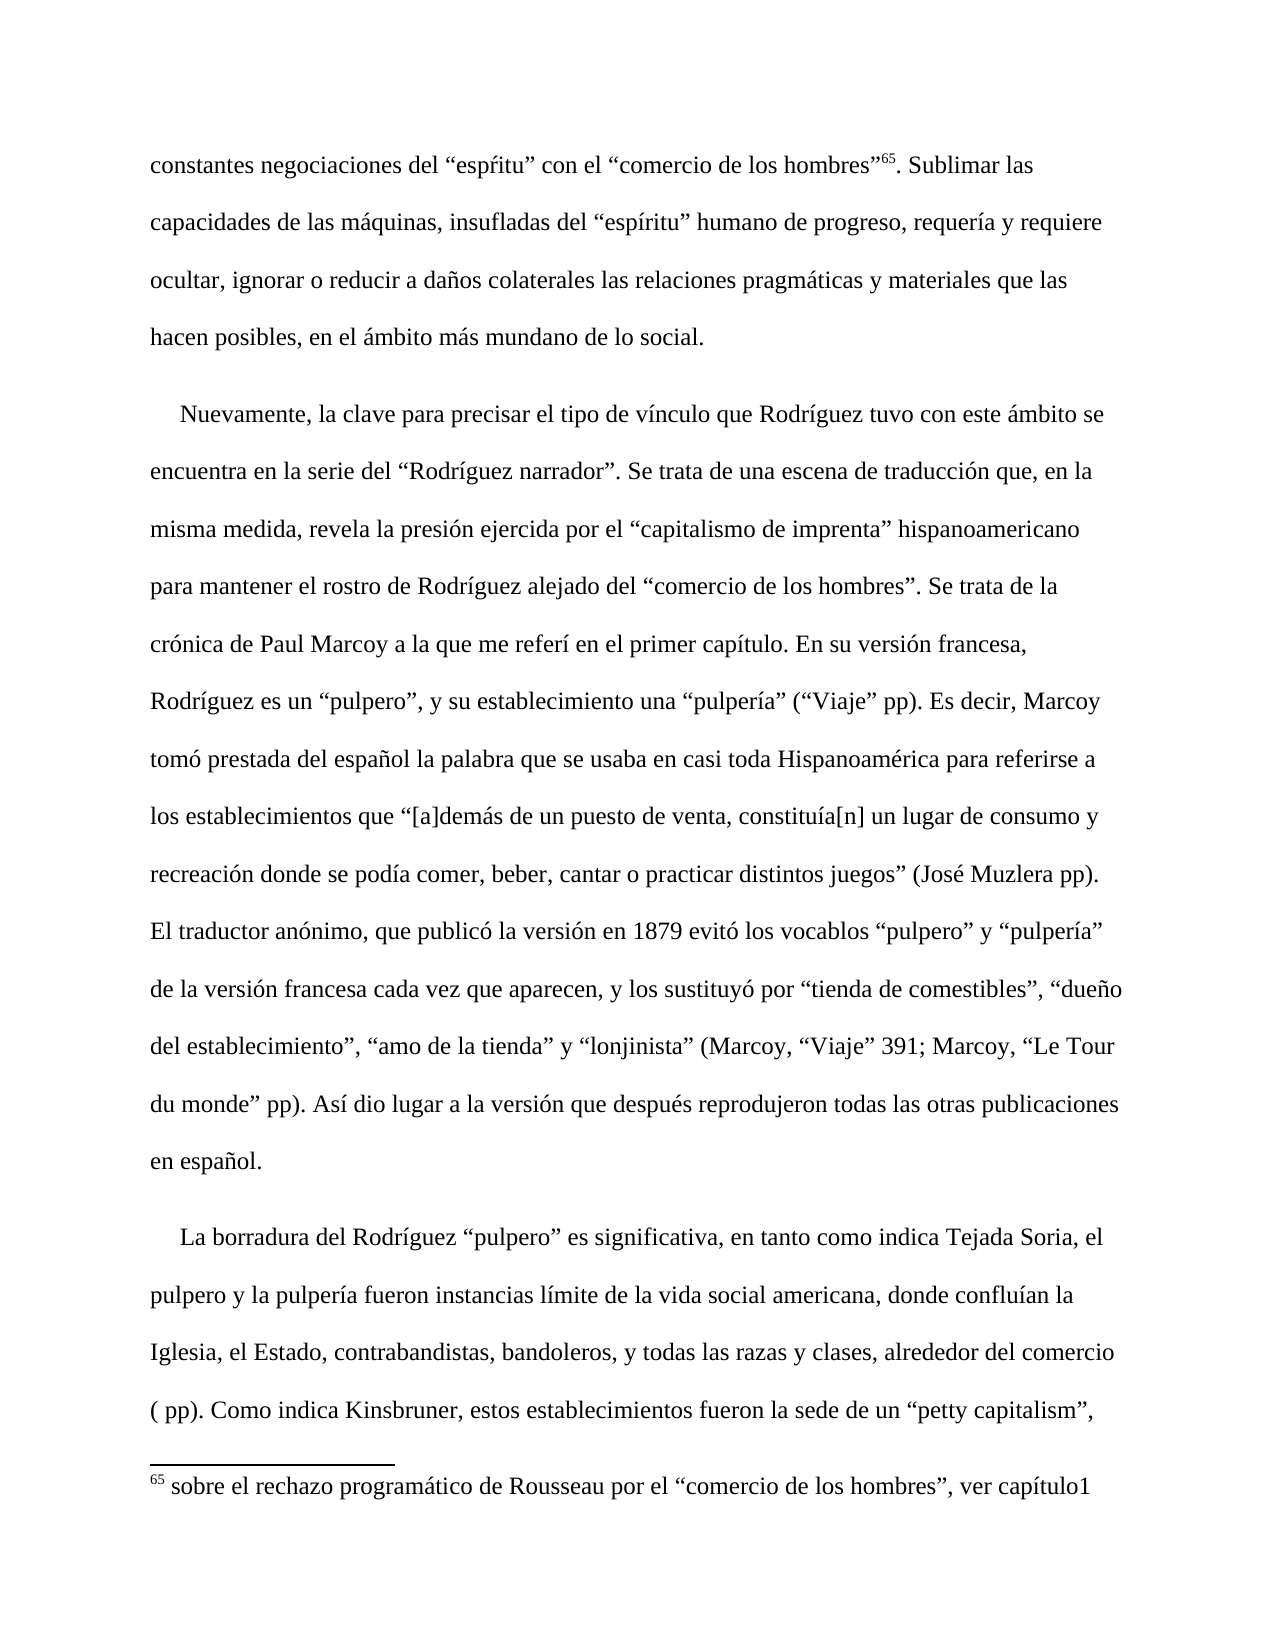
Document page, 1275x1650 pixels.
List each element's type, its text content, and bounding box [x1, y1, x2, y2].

text sobre el rechazo programático de Rousseau por el “comercio de los hombres”, ver capítulo1 [150, 1471, 1125, 1500]
text constantes negociaciones del “espŕitu” con el “comercio de los hombres”. Sublimar las capacidades de las máquinas, insufladas del “espíritu” humano de progreso, requería y requiere ocultar, ignorar o reducir a daños colaterales las relaciones pragmáticas y materiales que las hacen posibles, en el ámbito más mundano de lo social. [150, 150, 1125, 351]
text La borradura del Rodríguez “pulpero” es significativa, en tanto como indica Tejada Soria, el pulpero y la pulpería fueron instancias límite de la vida social americana, donde confluían la Iglesia, el Estado, contrabandistas, bandoleros, y todas las razas y clases, alrededor del comercio ( pp). Como indica Kinsbruner, estos establecimientos fueron la sede de un “petty capitalism”, [150, 1222, 1125, 1424]
text Nuevamente, la clave para precisar el tipo de vínculo que Rodríguez tuvo con este ámbito se encuentra en la serie del “Rodríguez narrador”. Se trata de una escena de traducción que, en la misma medida, revela la presión ejercida por el “capitalismo de imprenta” hispanoamericano para mantener el rostro de Rodríguez alejado del “comercio de los hombres”. Se trata de la crónica de Paul Marcoy a la que me referí en el primer capítulo. En su versión francesa, Rodríguez es un “pulpero”, y su establecimiento una “pulpería” (“Viaje” pp). Es decir, Marcoy tomó prestada del español la palabra que se usaba en casi toda Hispanoamérica para referirse a los establecimientos que “[a]demás de un puesto de venta, constituía[n] un lugar de consumo y recreación donde se podía comer, beber, cantar o practicar distintos juegos” (José Muzlera pp). El traductor anónimo, que publicó la versión en 1879 evitó los vocablos “pulpero” y “pulpería” de la versión francesa cada vez que aparecen, y los sustituyó por “tienda de comestibles”, “dueño del establecimiento”, “amo de la tienda” y “lonjinista” (Marcoy, “Viaje” 391; Marcoy, “Le Tour du monde” pp). Así dio lugar a la versión que después reprodujeron todas las otras publicaciones en español. [150, 399, 1125, 1175]
